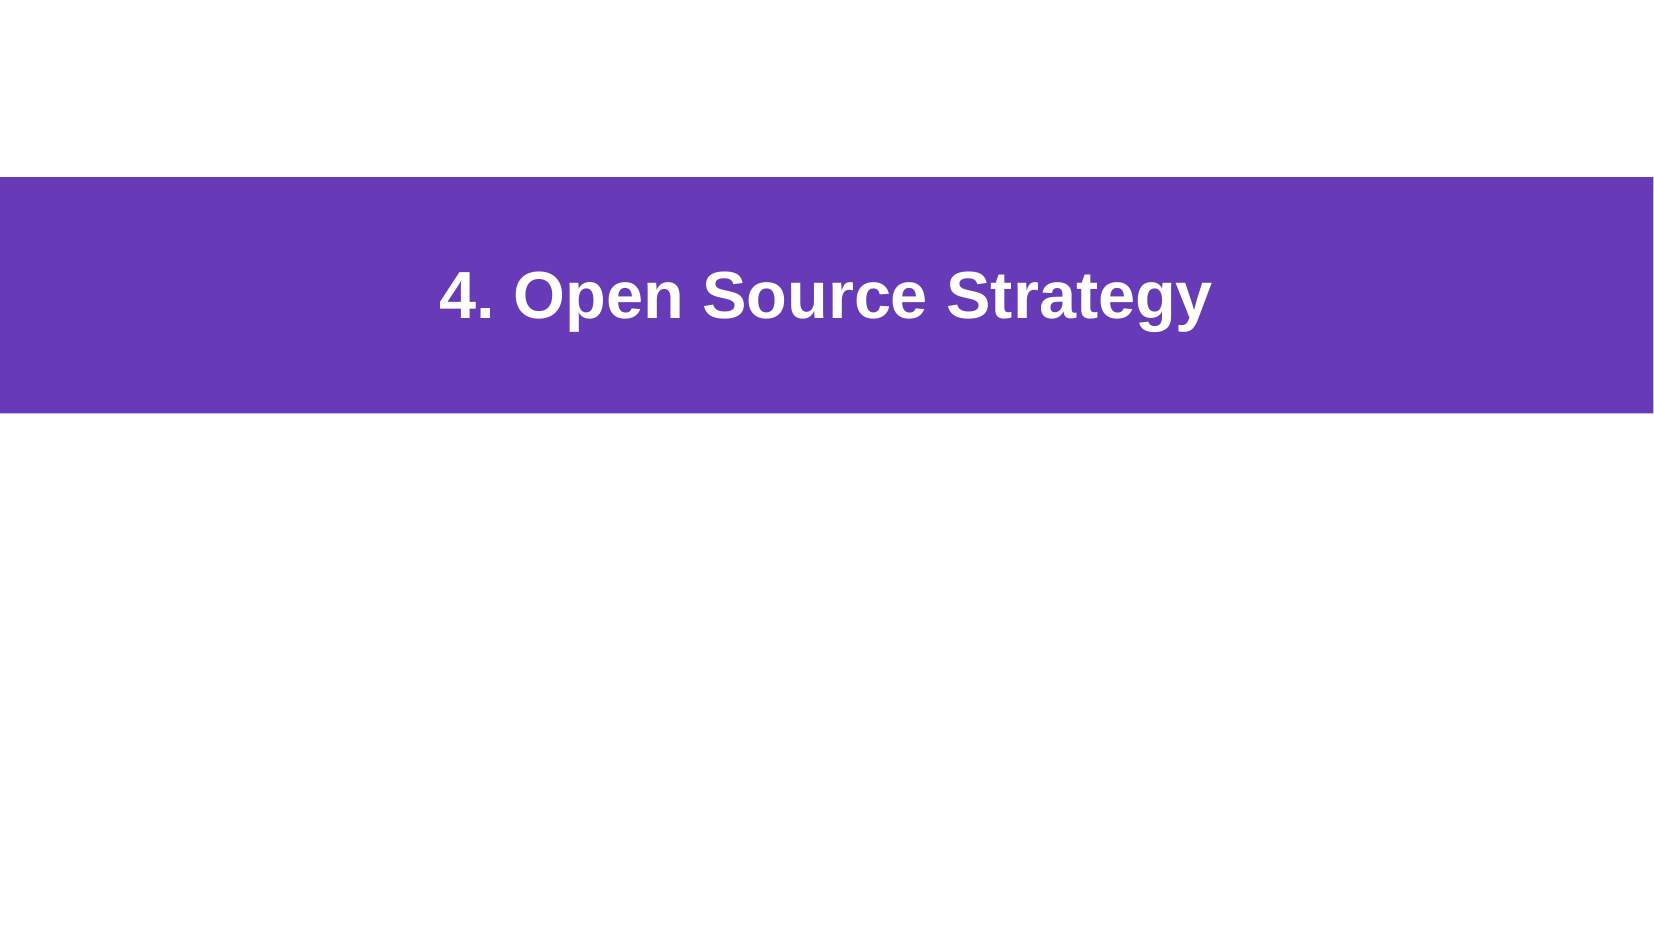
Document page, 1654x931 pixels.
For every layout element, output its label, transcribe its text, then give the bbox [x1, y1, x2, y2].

title 4. Open Source Strategy [0, 177, 1654, 414]
